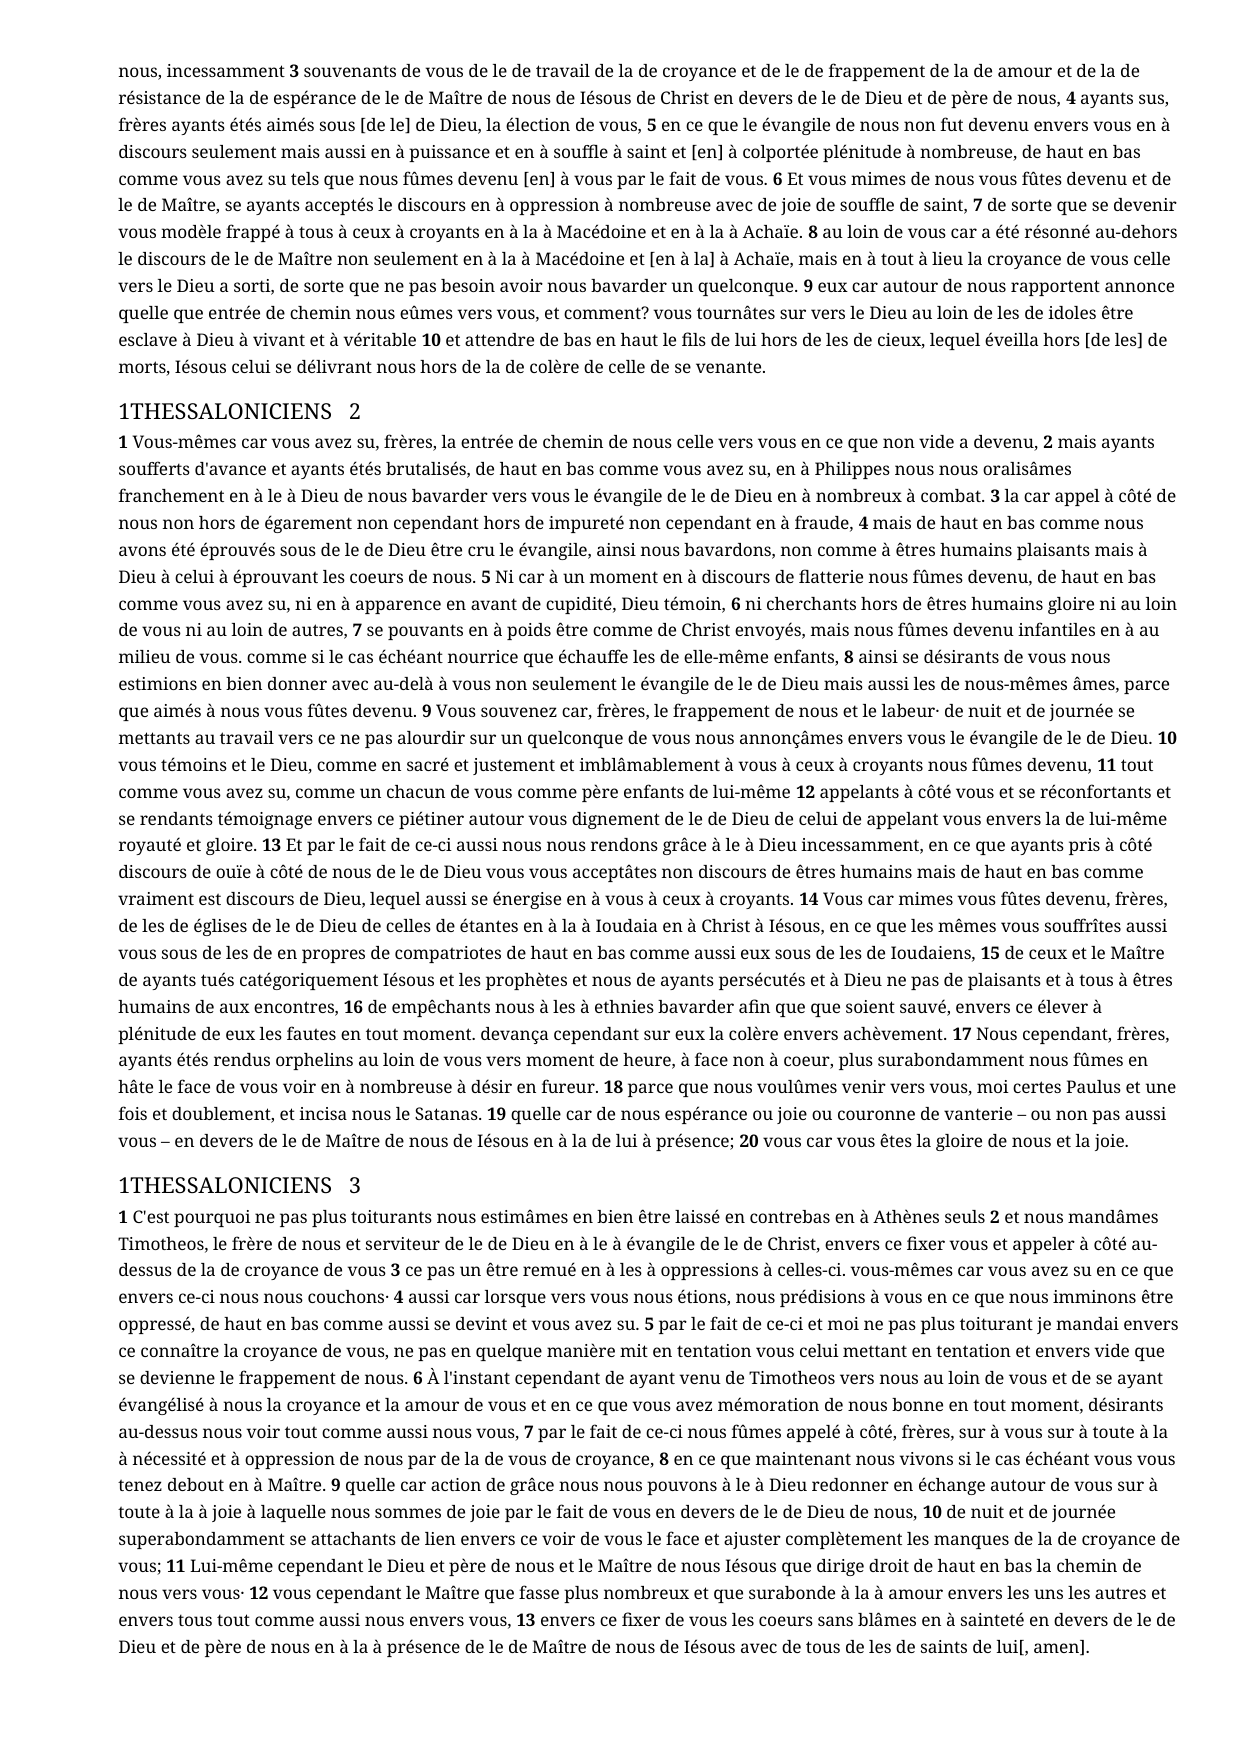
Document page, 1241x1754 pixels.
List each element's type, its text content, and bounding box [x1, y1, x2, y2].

text 1THESSALONICIENS 2 [118, 396, 1181, 426]
text 1THESSALONICIENS 3 [118, 1171, 1181, 1200]
text 1 Vous-mêmes car vous avez su, frères, la entrée de chemin de nous celle vers vous en ce que non vide a devenu, 2 mais ayants soufferts d'avance et ayants étés brutalisés, de haut en bas comme vous avez su, en à Philippes nous nous oralisâmes franchement en à le à Dieu de nous bavarder vers vous le évangile de le de Dieu en à nombreux à combat. 3 la car appel à côté de nous non hors de égarement non cependant hors de impureté non cependant en à fraude, 4 mais de haut en bas comme nous avons été éprouvés sous de le de Dieu être cru le évangile, ainsi nous bavardons, non comme à êtres humains plaisants mais à Dieu à celui à éprouvant les coeurs de nous. 5 Ni car à un moment en à discours de flatterie nous fûmes devenu, de haut en bas comme vous avez su, ni en à apparence en avant de cupidité, Dieu témoin, 6 ni cherchants hors de êtres humains gloire ni au loin de vous ni au loin de autres, 7 se pouvants en à poids être comme de Christ envoyés, mais nous fûmes devenu infantiles en à au milieu de vous. comme si le cas échéant nourrice que échauffe les de elle-même enfants, 8 ainsi se désirants de vous nous estimions en bien donner avec au-delà à vous non seulement le évangile de le de Dieu mais aussi les de nous-mêmes âmes, parce que aimés à nous vous fûtes devenu. 9 Vous souvenez car, frères, le frappement de nous et le labeur· de nuit et de journée se mettants au travail vers ce ne pas alourdir sur un quelconque de vous nous annonçâmes envers vous le évangile de le de Dieu. 10 vous témoins et le Dieu, comme en sacré et justement et imblâmablement à vous à ceux à croyants nous fûmes devenu, 11 tout comme vous avez su, comme un chacun de vous comme père enfants de lui-même 12 appelants à côté vous et se réconfortants et se rendants témoignage envers ce piétiner autour vous dignement de le de Dieu de celui de appelant vous envers la de lui-même royauté et gloire. 13 Et par le fait de ce-ci aussi nous nous rendons grâce à le à Dieu incessamment, en ce que ayants pris à côté discours de ouïe à côté de nous de le de Dieu vous vous acceptâtes non discours de êtres humains mais de haut en bas comme vraiment est discours de Dieu, lequel aussi se énergise en à vous à ceux à croyants. 14 Vous car mimes vous fûtes devenu, frères, de les de églises de le de Dieu de celles de étantes en à la à Ioudaia en à Christ à Iésous, en ce que les mêmes vous souffrîtes aussi vous sous de les de en propres de compatriotes de haut en bas comme aussi eux sous de les de Ioudaiens, 15 de ceux et le Maître de ayants tués catégoriquement Iésous et les prophètes et nous de ayants persécutés et à Dieu ne pas de plaisants et à tous à êtres humains de aux encontres, 16 de empêchants nous à les à ethnies bavarder afin que que soient sauvé, envers ce élever à plénitude de eux les fautes en tout moment. devança cependant sur eux la colère envers achèvement. 17 Nous cependant, frères, ayants étés rendus orphelins au loin de vous vers moment de heure, à face non à coeur, plus surabondamment nous fûmes en hâte le face de vous voir en à nombreuse à désir en fureur. 18 parce que nous voulûmes venir vers vous, moi certes Paulus et une fois et doublement, et incisa nous le Satanas. 19 quelle car de nous espérance ou joie ou couronne de vanterie – ou non pas aussi vous – en devers de le de Maître de nous de Iésous en à la de lui à présence; 20 vous car vous êtes la gloire de nous et la joie. [118, 430, 1181, 1152]
text nous, incessamment 3 souvenants de vous de le de travail de la de croyance et de le de frappement de la de amour et de la de résistance de la de espérance de le de Maître de nous de Iésous de Christ en devers de le de Dieu et de père de nous, 4 ayants sus, frères ayants étés aimés sous [de le] de Dieu, la élection de vous, 5 en ce que le évangile de nous non fut devenu envers vous en à discours seulement mais aussi en à puissance et en à souffle à saint et [en] à colportée plénitude à nombreuse, de haut en bas comme vous avez su tels que nous fûmes devenu [en] à vous par le fait de vous. 6 Et vous mimes de nous vous fûtes devenu et de le de Maître, se ayants acceptés le discours en à oppression à nombreuse avec de joie de souffle de saint, 7 de sorte que se devenir vous modèle frappé à tous à ceux à croyants en à la à Macédoine et en à la à Achaïe. 8 au loin de vous car a été résonné au-dehors le discours de le de Maître non seulement en à la à Macédoine et [en à la] à Achaïe, mais en à tout à lieu la croyance de vous celle vers le Dieu a sorti, de sorte que ne pas besoin avoir nous bavarder un quelconque. 9 eux car autour de nous rapportent annonce quelle que entrée de chemin nous eûmes vers vous, et comment? vous tournâtes sur vers le Dieu au loin de les de idoles être esclave à Dieu à vivant et à véritable 10 et attendre de bas en haut le fils de lui hors de les de cieux, lequel éveilla hors [de les] de morts, Iésous celui se délivrant nous hors de la de colère de celle de se venante. [118, 59, 1181, 378]
text 1 C'est pourquoi ne pas plus toiturants nous estimâmes en bien être laissé en contrebas en à Athènes seuls 2 et nous mandâmes Timotheos, le frère de nous et serviteur de le de Dieu en à le à évangile de le de Christ, envers ce fixer vous et appeler à côté au-dessus de la de croyance de vous 3 ce pas un être remué en à les à oppressions à celles-ci. vous-mêmes car vous avez su en ce que envers ce-ci nous nous couchons· 4 aussi car lorsque vers vous nous étions, nous prédisions à vous en ce que nous imminons être oppressé, de haut en bas comme aussi se devint et vous avez su. 5 par le fait de ce-ci et moi ne pas plus toiturant je mandai envers ce connaître la croyance de vous, ne pas en quelque manière mit en tentation vous celui mettant en tentation et envers vide que se devienne le frappement de nous. 6 À l'instant cependant de ayant venu de Timotheos vers nous au loin de vous et de se ayant évangélisé à nous la croyance et la amour de vous et en ce que vous avez mémoration de nous bonne en tout moment, désirants au-dessus nous voir tout comme aussi nous vous, 7 par le fait de ce-ci nous fûmes appelé à côté, frères, sur à vous sur à toute à la à nécessité et à oppression de nous par de la de vous de croyance, 8 en ce que maintenant nous vivons si le cas échéant vous vous tenez debout en à Maître. 9 quelle car action de grâce nous nous pouvons à le à Dieu redonner en échange autour de vous sur à toute à la à joie à laquelle nous sommes de joie par le fait de vous en devers de le de Dieu de nous, 10 de nuit et de journée superabondamment se attachants de lien envers ce voir de vous le face et ajuster complètement les manques de la de croyance de vous; 11 Lui-même cependant le Dieu et père de nous et le Maître de nous Iésous que dirige droit de haut en bas la chemin de nous vers vous· 12 vous cependant le Maître que fasse plus nombreux et que surabonde à la à amour envers les uns les autres et envers tous tout comme aussi nous envers vous, 13 envers ce fixer de vous les coeurs sans blâmes en à sainteté en devers de le de Dieu et de père de nous en à la à présence de le de Maître de nous de Iésous avec de tous de les de saints de lui[, amen]. [118, 1205, 1181, 1658]
